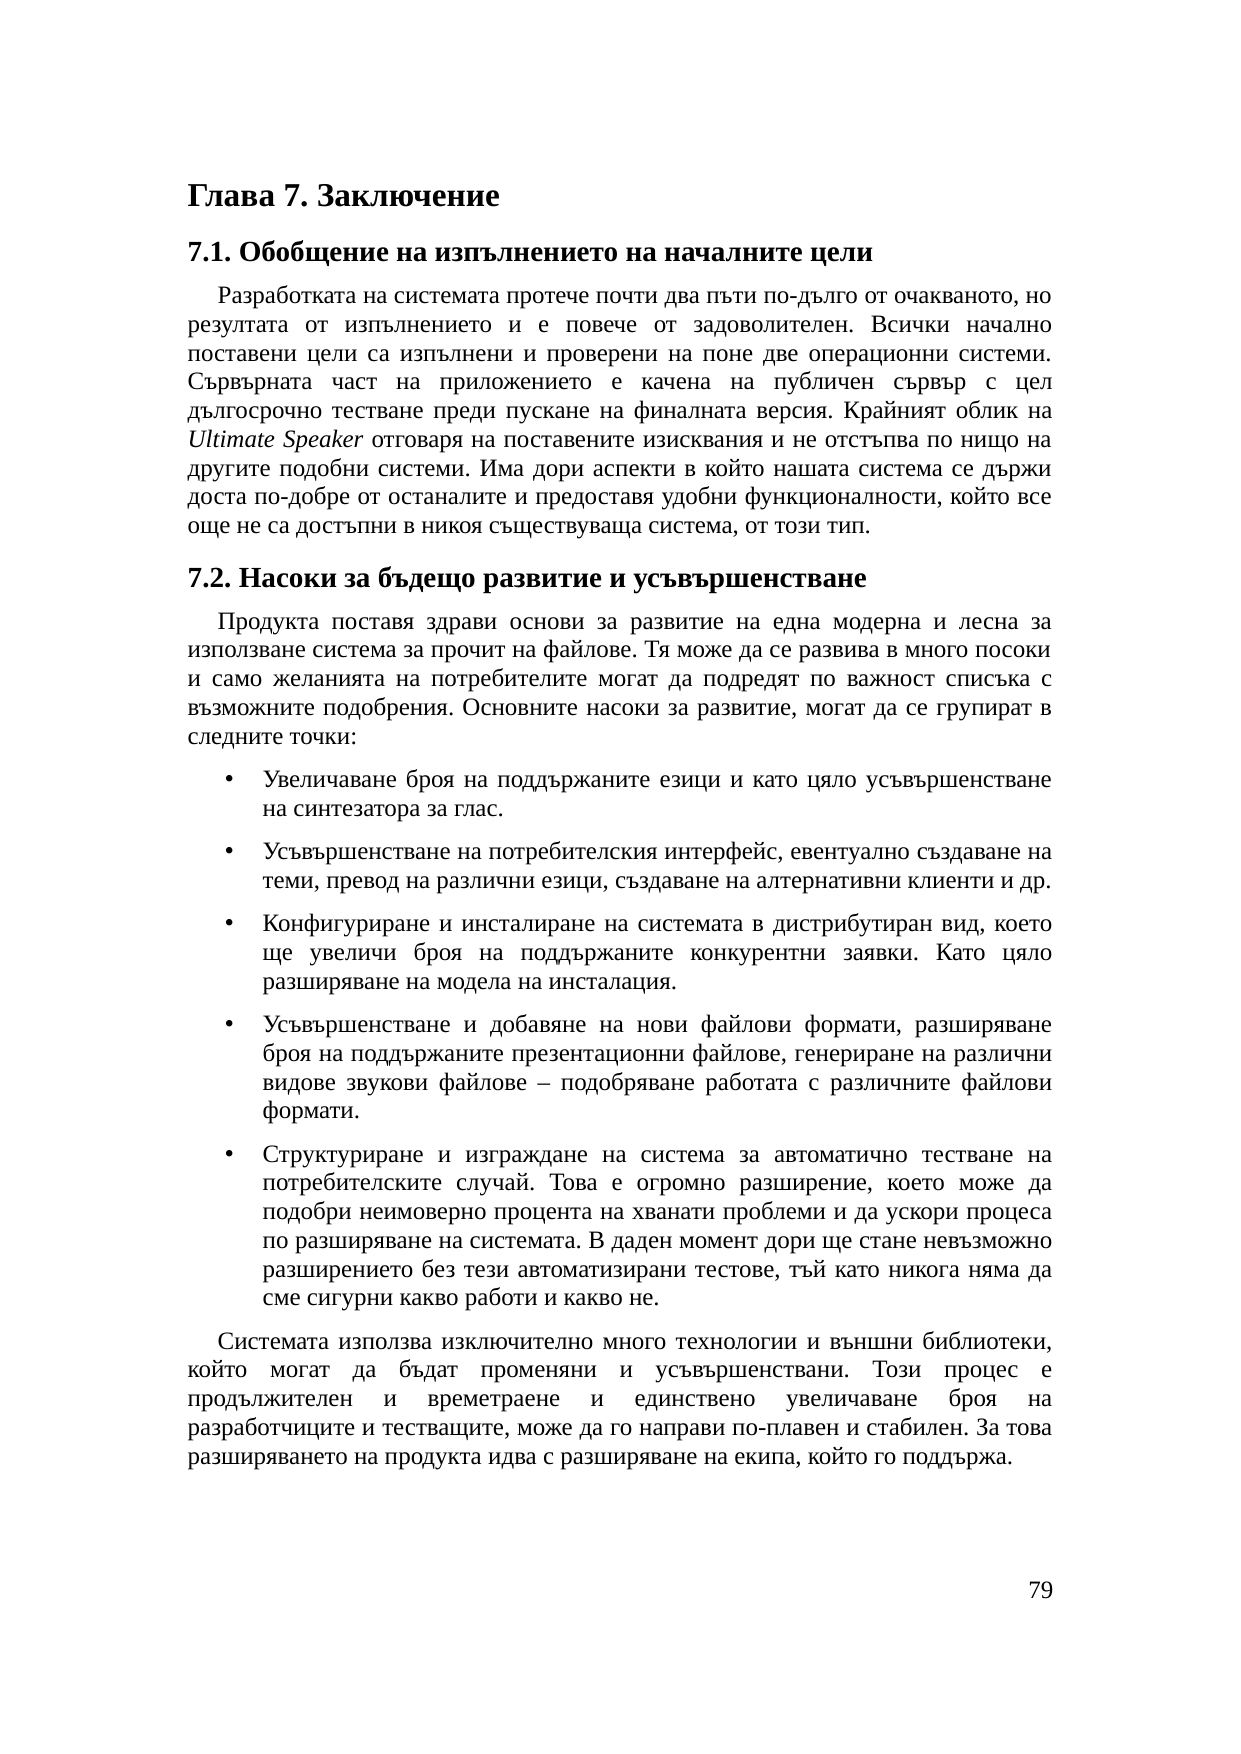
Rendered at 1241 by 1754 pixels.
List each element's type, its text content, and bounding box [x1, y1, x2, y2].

list Усъвършенстване на потребителския интерфейс, евентуално създаване на теми, превод на различни езици, създаване на алтернативни клиенти и др. [225, 836, 1053, 894]
list Усъвършенстване и добавяне на нови файлови формати, разширяване броя на поддържаните презентационни файлове, генериране на различни видове звукови файлове – подобряване работата с различните файлови формати. [225, 1009, 1053, 1124]
list Конфигуриране и инсталиране на системата в дистрибутиран вид, което ще увеличи броя на поддържаните конкурентни заявки. Като цяло разширяване на модела на инсталация. [225, 908, 1053, 994]
subtitle Глава 7. Заключение [187, 175, 1053, 213]
list Структуриране и изграждане на система за автоматично тестване на потребителските случай. Това е огромно разширение, което може да подобри неимоверно процента на хванати проблеми и да ускори процеса по разширяване на системата. В даден момент дори ще стане невъзможно разширението без тези автоматизирани тестове, тъй като никога няма да сме сигурни какво работи и какво не. [225, 1139, 1053, 1311]
text Системата използва изключително много технологии и външни библиотеки, който могат да бъдат променяни и усъвършенствани. Този процес е продължителен и времетраене и единствено увеличаване броя на разработчиците и тестващите, може да го направи по-плавен и стабилен. За това разширяването на продукта идва с разширяване на екипа, който го поддържа. [187, 1326, 1053, 1469]
subtitle 7.1. Обобщение на изпълнението на началните цели [187, 234, 1053, 268]
subtitle 7.2. Насоки за бъдещо развитие и усъвършенстване [187, 560, 1053, 593]
list Увеличаване броя на поддържаните езици и като цяло усъвършенстване на синтезатора за глас. [225, 764, 1053, 822]
text Продукта поставя здрави основи за развитие на една модерна и лесна за използване система за прочит на файлове. Тя може да се развива в много посоки и само желанията на потребителите могат да подредят по важност списъка с възможните подобрения. Основните насоки за развитие, могат да се групират в следните точки: [187, 606, 1053, 749]
text Разработката на системата протече почти два пъти по-дълго от очакваното, но резултата от изпълнението и е повече от задоволителен. Всички начално поставени цели са изпълнени и проверени на поне две операционни системи. Сървърната част на приложението е качена на публичен сървър с цел дългосрочно тестване преди пускане на финалната версия. Крайният облик на Ultimate Speaker отговаря на поставените изисквания и не отстъпва по нищо на другите подобни системи. Има дори аспекти в който нашата система се държи доста по-добре от останалите и предоставя удобни функционалности, който все още не са достъпни в никоя съществуваща система, от този тип. [187, 280, 1053, 539]
